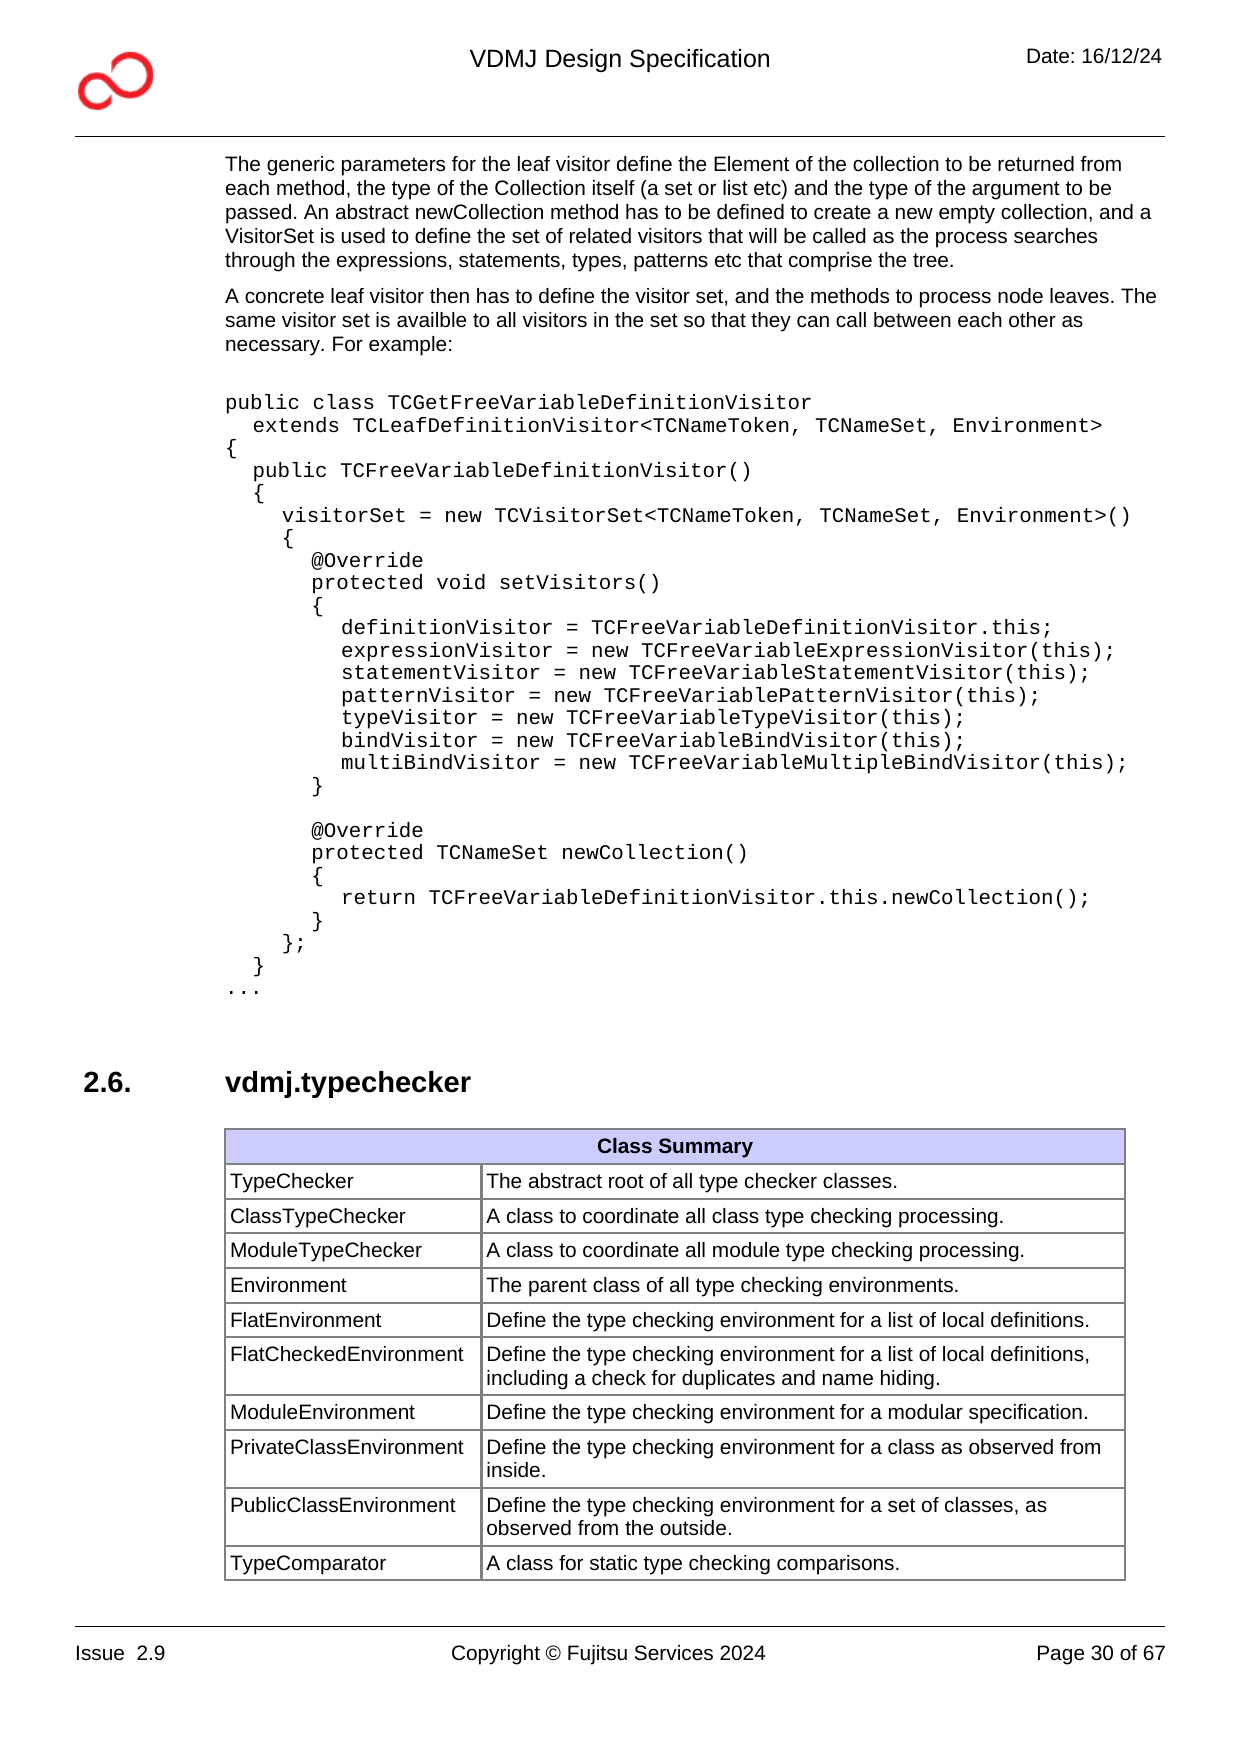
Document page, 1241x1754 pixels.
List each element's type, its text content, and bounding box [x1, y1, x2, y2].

text ... [225, 977, 1165, 999]
table_cell ModuleTypeChecker [226, 1234, 480, 1267]
table_cell The parent class of all type checking environments. [483, 1269, 1124, 1302]
table_cell TypeChecker [226, 1165, 480, 1197]
table_cell Environment [226, 1269, 480, 1302]
table_cell PublicClassEnvironment [226, 1489, 480, 1545]
table_cell Define the type checking environment for a class as observed from inside. [483, 1431, 1124, 1487]
text The generic parameters for the leaf visitor define the Element of the collection to be returned from each method, the type of the Collection itself (a set or list etc) and the type of the argument to be passed. An abstract newCollection method has to be defined to create a new empty collection, and a VisitorSet is used to define the set of related visitors that will be called as the process searches through the expressions, statements, types, patterns etc that comprise the tree. [225, 152, 1165, 272]
text } [225, 774, 1165, 797]
text multiBindVisitor = new TCFreeVariableMultipleBindVisitor(this); [225, 752, 1165, 774]
text } [225, 909, 1165, 932]
text { [225, 527, 1165, 549]
text expressionVisitor = new TCFreeVariableExpressionVisitor(this); [225, 639, 1165, 662]
table_cell TypeComparator [226, 1547, 480, 1579]
text extends TCLeafDefinitionVisitor<TCNameToken, TCNameSet, Environment> [225, 414, 1165, 437]
table_cell FlatEnvironment [226, 1304, 480, 1336]
text } [225, 954, 1165, 977]
text visitorSet = new TCVisitorSet<TCNameToken, TCNameSet, Environment>() [225, 504, 1165, 527]
text statementVisitor = new TCFreeVariableStatementVisitor(this); [225, 662, 1165, 684]
text { [225, 864, 1165, 887]
picture [78, 44, 153, 120]
table_cell FlatCheckedEnvironment [226, 1338, 480, 1394]
table_cell PrivateClassEnvironment [226, 1431, 480, 1487]
table_cell Define the type checking environment for a list of local definitions, including a check for duplicates and name hiding. [483, 1338, 1124, 1394]
text bindVisitor = new TCFreeVariableBindVisitor(this); [225, 729, 1165, 752]
text { [225, 482, 1165, 504]
text @Override [225, 549, 1165, 572]
text protected TCNameSet newCollection() [225, 842, 1165, 864]
table_cell Define the type checking environment for a modular specification. [483, 1396, 1124, 1429]
text { [225, 437, 1165, 459]
text { [225, 594, 1165, 617]
text protected void setVisitors() [225, 572, 1165, 594]
table_cell ClassTypeChecker [226, 1200, 480, 1232]
table_cell A class for static type checking comparisons. [483, 1547, 1124, 1579]
table_cell Define the type checking environment for a set of classes, as observed from the outside. [483, 1489, 1124, 1545]
table_cell Define the type checking environment for a list of local definitions. [483, 1304, 1124, 1336]
text }; [225, 932, 1165, 954]
text @Override [225, 819, 1165, 842]
table_cell A class to coordinate all class type checking processing. [483, 1200, 1124, 1232]
subtitle vdmj.typechecker [75, 1066, 1165, 1098]
table_cell A class to coordinate all module type checking processing. [483, 1234, 1124, 1267]
text public TCFreeVariableDefinitionVisitor() [225, 459, 1165, 482]
table_header Class Summary [226, 1130, 1124, 1163]
text typeVisitor = new TCFreeVariableTypeVisitor(this); [225, 707, 1165, 729]
table_cell The abstract root of all type checker classes. [483, 1165, 1124, 1197]
text return TCFreeVariableDefinitionVisitor.this.newCollection(); [225, 887, 1165, 909]
text patternVisitor = new TCFreeVariablePatternVisitor(this); [225, 684, 1165, 707]
text public class TCGetFreeVariableDefinitionVisitor [225, 392, 1165, 414]
table_cell ModuleEnvironment [226, 1396, 480, 1429]
text A concrete leaf visitor then has to define the visitor set, and the methods to process node leaves. The same visitor set is availble to all visitors in the set so that they can call between each other as necessary. For example: [225, 285, 1165, 357]
text definitionVisitor = TCFreeVariableDefinitionVisitor.this; [225, 617, 1165, 639]
